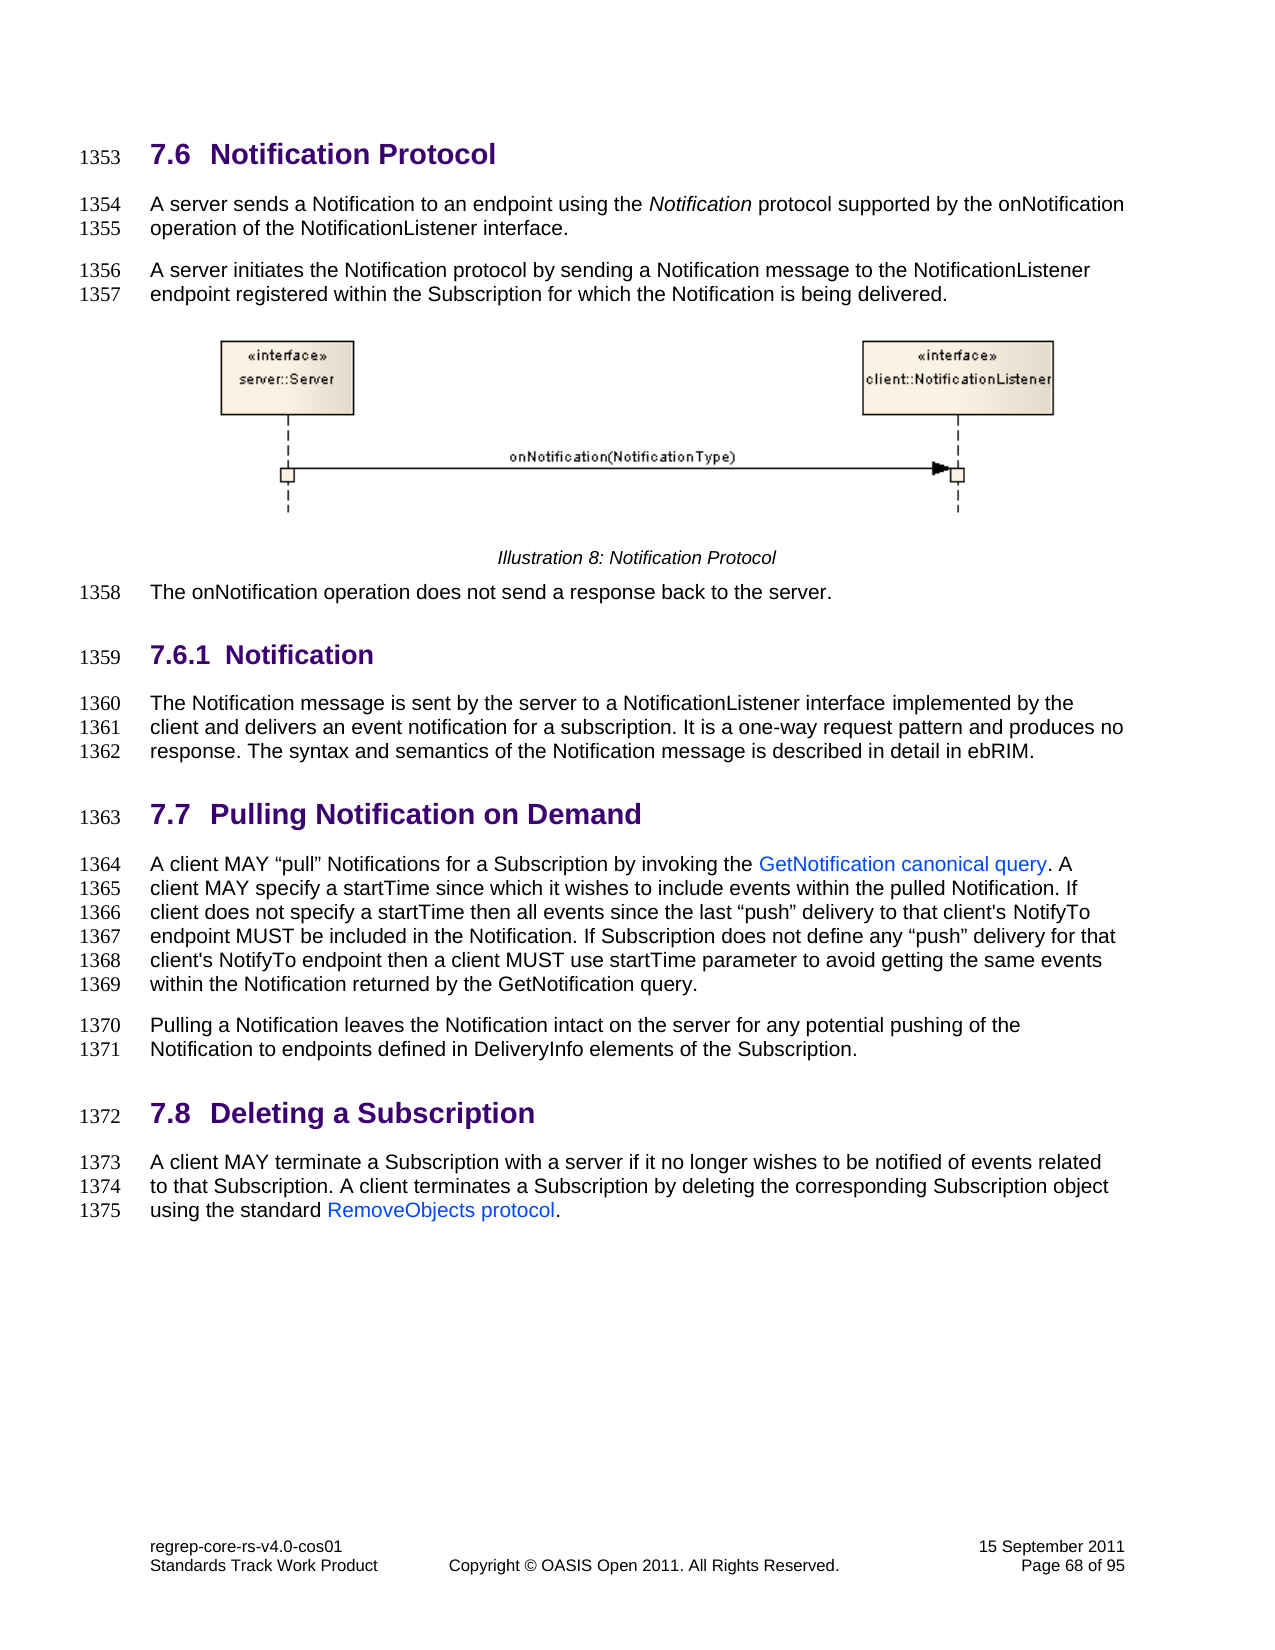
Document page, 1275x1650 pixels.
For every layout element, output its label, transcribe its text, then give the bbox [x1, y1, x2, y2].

text The onNotification operation does not send a response back to the server. [150, 314, 1125, 604]
text Illustration 8: Notification Protocol [206, 547, 1069, 568]
text The Notification message is sent by the server to a NotificationListener interface implemented by the client and delivers an event notification for a subscription. It is a one-way request pattern and produces no response. The syntax and semantics of the Notification message is described in detail in ebRIM. [150, 691, 1125, 763]
subtitle Pulling Notification on Demand [150, 797, 1125, 831]
text A client MAY “pull” Notifications for a Subscription by invoking the GetNotification canonical query. A client MAY specify a startTime since which it wishes to include events within the pulled Notification. If client does not specify a startTime then all events since the last “push” delivery to that client's NotifyTo endpoint MUST be included in the Notification. If Subscription does not define any “push” delivery for that client's NotifyTo endpoint then a client MUST use startTime parameter to avoid getting the same events within the Notification returned by the GetNotification query. [150, 852, 1125, 995]
text A client MAY terminate a Subscription with a server if it no longer wishes to be notified of events related to that Subscription. A client terminates a Subscription by deleting the corresponding Subscription object using the standard RemoveObjects protocol. [150, 1150, 1125, 1222]
subtitle Deleting a Subscription [150, 1096, 1125, 1129]
picture [206, 327, 1069, 547]
subtitle Notification [150, 639, 1125, 670]
text Pulling a Notification leaves the Notification intact on the server for any potential pushing of the Notification to endpoints defined in DeliveryInfo elements of the Subscription. [150, 1013, 1125, 1061]
text A server sends a Notification to an endpoint using the Notification protocol supported by the onNotification operation of the NotificationListener interface. [150, 192, 1125, 240]
text A server initiates the Notification protocol by sending a Notification message to the NotificationListener endpoint registered within the Subscription for which the Notification is being delivered. [150, 258, 1125, 306]
subtitle Notification Protocol [150, 137, 1125, 171]
